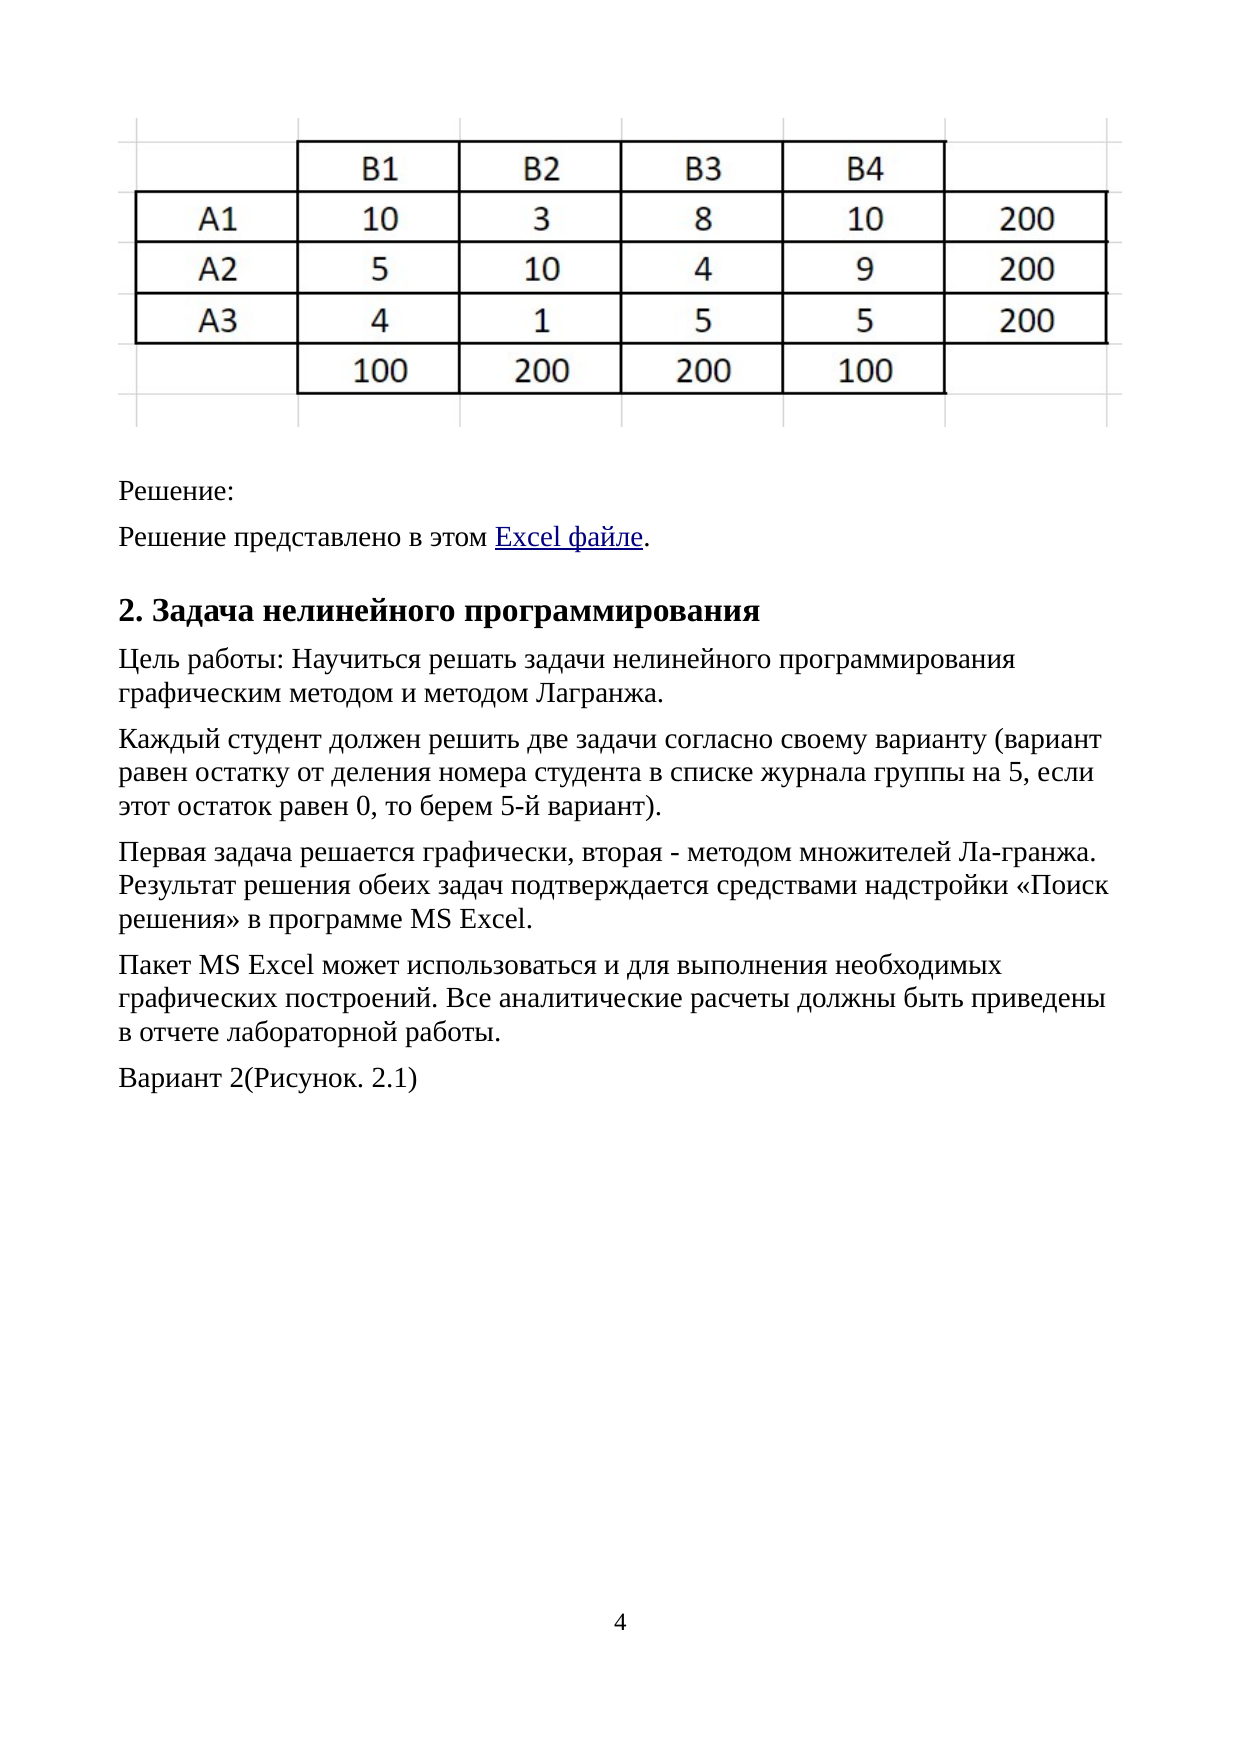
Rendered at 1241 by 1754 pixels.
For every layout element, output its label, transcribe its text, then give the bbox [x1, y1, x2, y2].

text Вариант 2(Рисунок. 2.1) [118, 1060, 1122, 1094]
text Цель работы: Научиться решать задачи нелинейного программирования графическим методом и методом Лагранжа. [118, 641, 1122, 708]
text Пакет MS Excel может использоваться и для выполнения необходимых графических построений. Все аналитические расчеты должны быть приведены в отчете лабораторной работы. [118, 947, 1122, 1048]
picture [118, 118, 1123, 427]
text Каждый студент должен решить две задачи согласно своему варианту (вариант равен остатку от деления номера студента в списке журнала группы на 5, если этот остаток равен 0, то берем 5-й вариант). [118, 721, 1122, 821]
text Решение: [118, 473, 1122, 507]
text Решение представлено в этом Excel файле. [118, 519, 1122, 553]
text Первая задача решается графически, вторая - методом множителей Ла-гранжа. Результат решения обеих задач подтверждается средствами надстройки «Поиск решения» в программе MS Excel. [118, 834, 1122, 934]
subtitle Задача нелинейного программирования [118, 590, 1122, 629]
